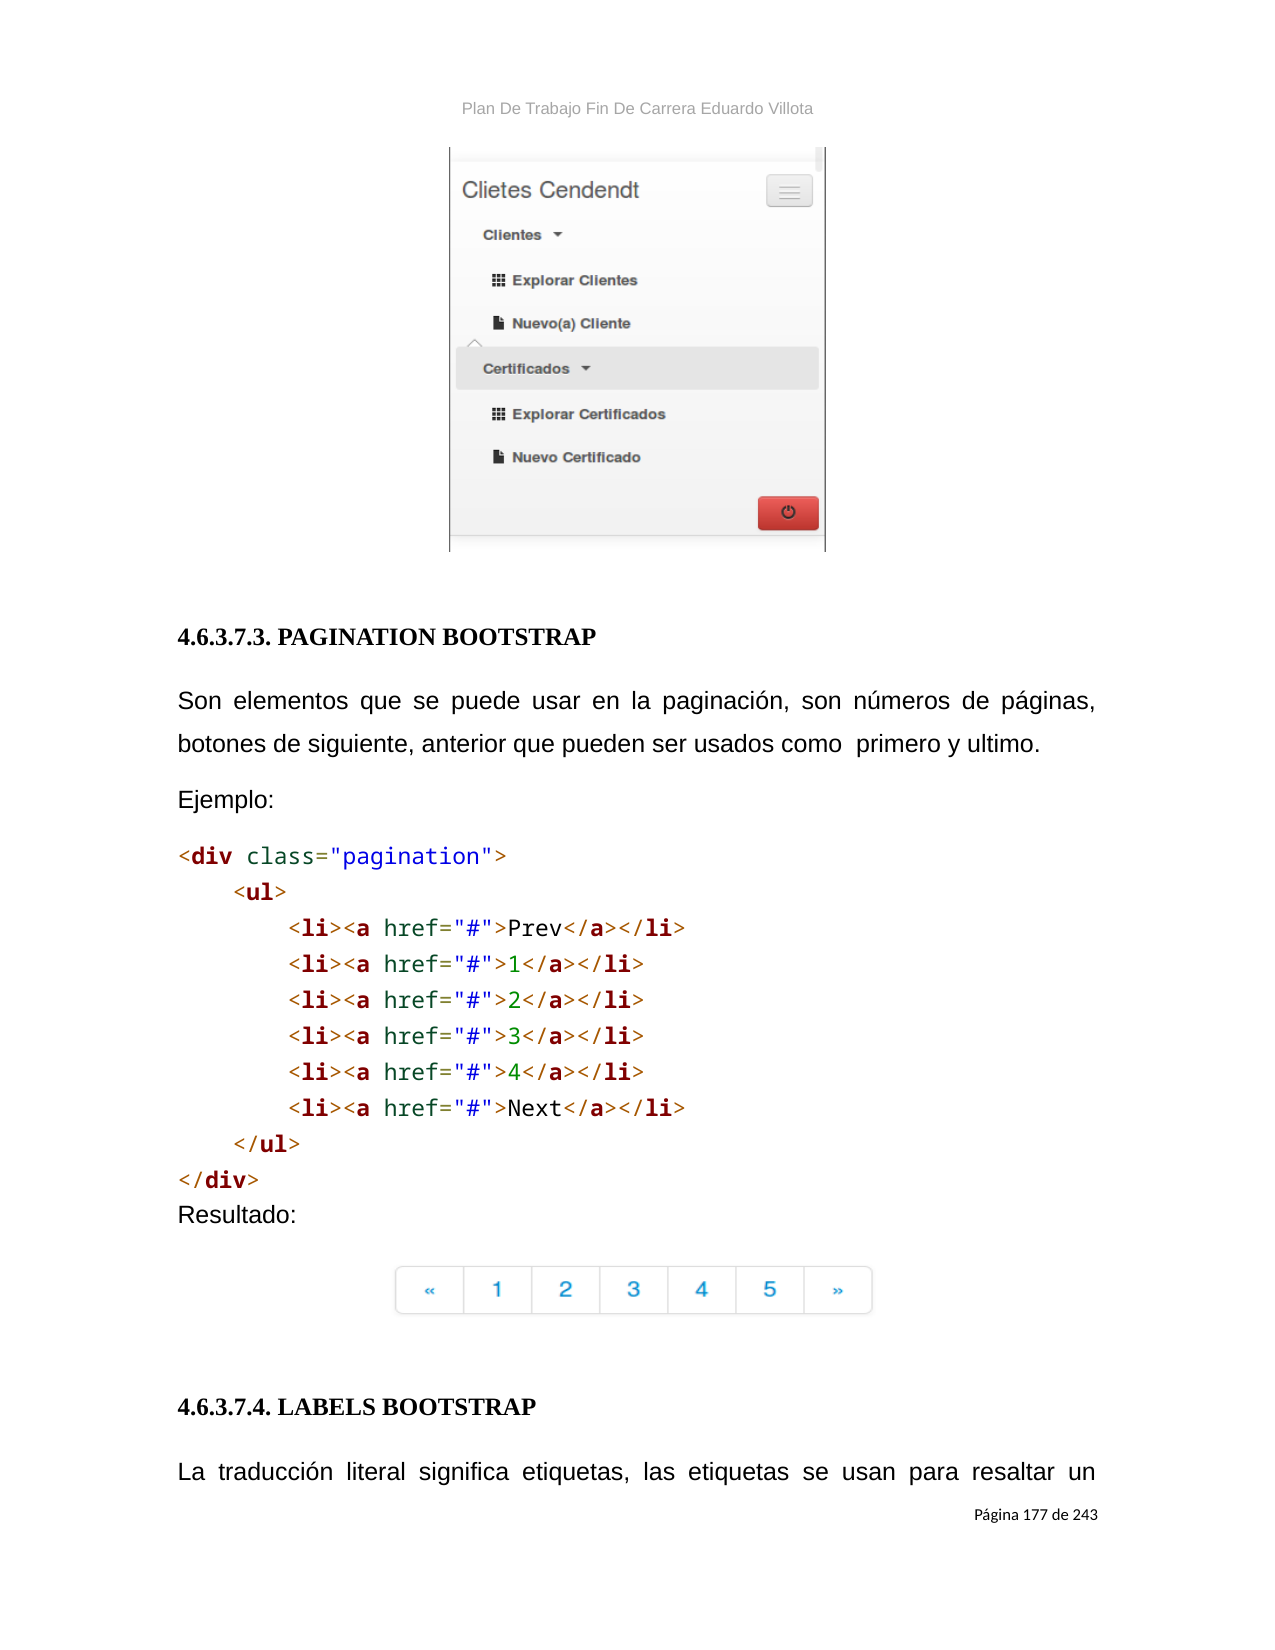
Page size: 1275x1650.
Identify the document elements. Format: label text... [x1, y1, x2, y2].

text 4.6.3.7.3. PAGINATION BOOTSTRAP [177, 622, 1098, 651]
text Resultado: [177, 1199, 1098, 1228]
text Son elementos que se puede usar en la paginación, son números de páginas, botones de siguiente, anterior que pueden ser usados como primero y ultimo. [177, 686, 1098, 758]
text </ul> [177, 1128, 1098, 1159]
text <ul> [177, 876, 1098, 907]
text La traducción literal significa etiquetas, las etiquetas se usan para resaltar un [177, 1456, 1098, 1485]
text 4.6.3.7.4. LABELS BOOTSTRAP [177, 1392, 1098, 1421]
picture [449, 147, 826, 552]
text <li><a href="#">Next</a></li> [177, 1092, 1098, 1123]
text <li><a href="#">3</a></li> [177, 1020, 1098, 1051]
text <li><a href="#">4</a></li> [177, 1056, 1098, 1087]
text <li><a href="#">2</a></li> [177, 984, 1098, 1015]
text <div class="pagination"> [177, 840, 1098, 871]
picture [384, 1255, 891, 1323]
text Ejemplo: [177, 784, 1098, 813]
text <li><a href="#">1</a></li> [177, 948, 1098, 979]
text <li><a href="#">Prev</a></li> [177, 912, 1098, 943]
text </div> [177, 1164, 1098, 1195]
